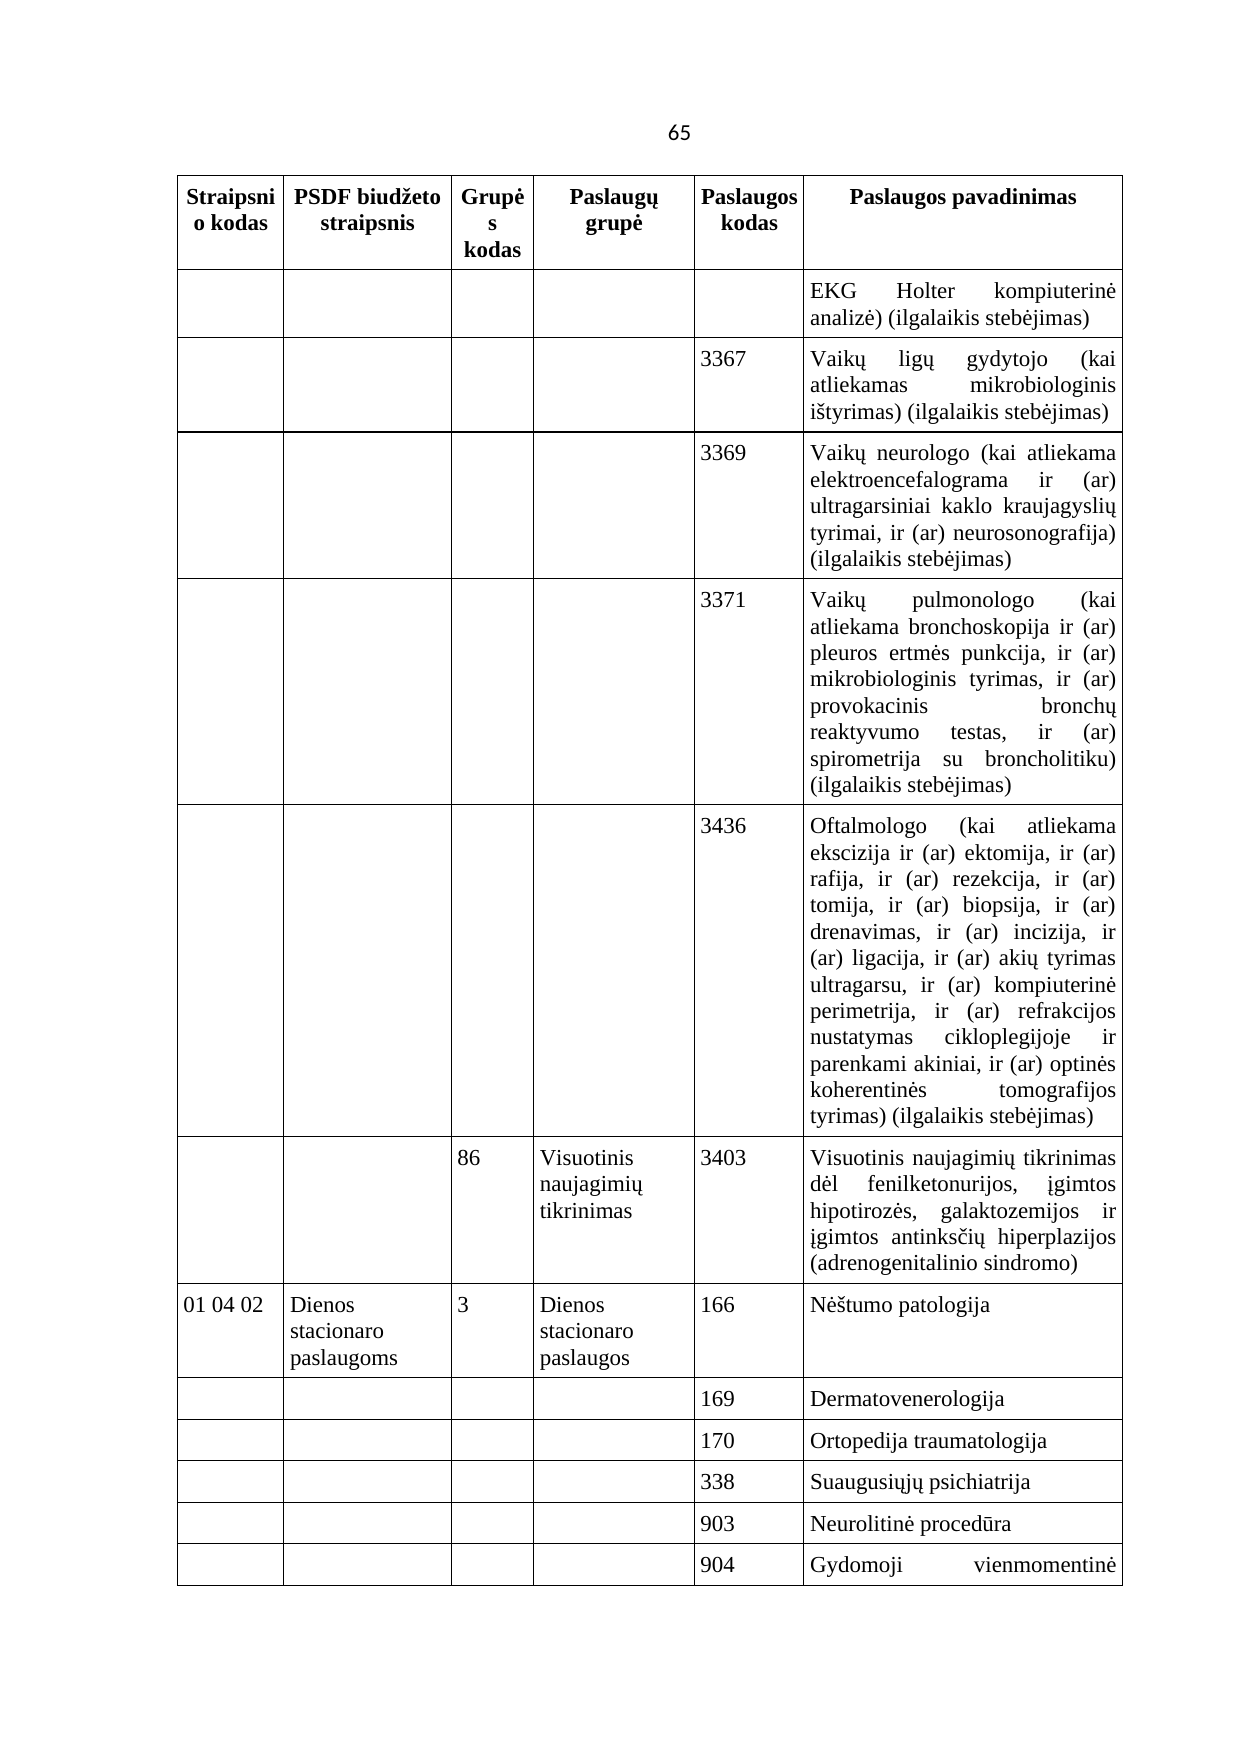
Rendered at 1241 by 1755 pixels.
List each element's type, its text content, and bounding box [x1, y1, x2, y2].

table_cell [452, 1378, 533, 1419]
table_cell [178, 338, 283, 431]
table_header Straipsnio kodas [178, 176, 283, 269]
table_cell Visuotinis naujagimių tikrinimas dėl fenilketonurijos, įgimtos hipotirozės, galaktozemijos ir įgimtos antinksčių hiperplazijos (adrenogenitalinio sindromo) [804, 1137, 1122, 1283]
table_cell [534, 1378, 694, 1419]
table_header Paslaugos pavadinimas [804, 176, 1122, 269]
table_cell EKG Holter kompiuterinė analizė) (ilgalaikis stebėjimas) [804, 270, 1122, 337]
table_cell [284, 1137, 451, 1283]
table_cell [284, 1503, 451, 1543]
table_cell [284, 433, 451, 578]
table_cell Visuotinis naujagimių tikrinimas [534, 1137, 694, 1283]
table_cell [452, 1503, 533, 1543]
table_cell Suaugusiųjų psichiatrija [804, 1461, 1122, 1502]
table_cell [178, 1461, 283, 1502]
table_cell Gydomoji vienmomentinė [804, 1544, 1122, 1585]
table_cell [178, 433, 283, 578]
table_header Paslaugų grupė [534, 176, 694, 269]
table_cell [695, 270, 803, 337]
table_cell 3369 [695, 433, 803, 578]
table_cell [534, 433, 694, 578]
table_cell [284, 579, 451, 804]
table_cell [178, 1137, 283, 1283]
table_header Grupės kodas [452, 176, 533, 269]
table_cell [452, 433, 533, 578]
table_cell [452, 579, 533, 804]
table_cell [178, 1378, 283, 1419]
table_cell 3367 [695, 338, 803, 431]
table_cell [284, 270, 451, 337]
table_cell [534, 1461, 694, 1502]
table_cell [178, 1544, 283, 1585]
table_cell Vaikų neurologo (kai atliekama elektroencefalograma ir (ar) ultragarsiniai kaklo kraujagyslių tyrimai, ir (ar) neurosonografija) (ilgalaikis stebėjimas) [804, 433, 1122, 578]
table_cell [452, 1420, 533, 1460]
table_cell 903 [695, 1503, 803, 1543]
table_cell 338 [695, 1461, 803, 1502]
table_cell [452, 1544, 533, 1585]
table_cell [284, 805, 451, 1136]
table_cell Neurolitinė procedūra [804, 1503, 1122, 1543]
table_header Paslaugos kodas [695, 176, 803, 269]
table_cell [178, 579, 283, 804]
table_cell Dienos stacionaro paslaugos [534, 1284, 694, 1377]
table_cell 170 [695, 1420, 803, 1460]
table_cell [178, 270, 283, 337]
table_cell Vaikų pulmonologo (kai atliekama bronchoskopija ir (ar) pleuros ertmės punkcija, ir (ar) mikrobiologinis tyrimas, ir (ar) provokacinis bronchų reaktyvumo testas, ir (ar) spirometrija su broncholitiku) (ilgalaikis stebėjimas) [804, 579, 1122, 804]
table_cell 904 [695, 1544, 803, 1585]
table_cell [534, 338, 694, 431]
table_cell 86 [452, 1137, 533, 1283]
table_cell [284, 1378, 451, 1419]
table_cell Dienos stacionaro paslaugoms [284, 1284, 451, 1377]
table_cell [178, 1503, 283, 1543]
table_header PSDF biudžeto straipsnis [284, 176, 451, 269]
table_cell [534, 1420, 694, 1460]
table_cell [452, 338, 533, 431]
table_cell 3403 [695, 1137, 803, 1283]
table_cell [284, 1544, 451, 1585]
table_cell Vaikų ligų gydytojo (kai atliekamas mikrobiologinis ištyrimas) (ilgalaikis stebėjimas) [804, 338, 1122, 431]
table_cell [534, 805, 694, 1136]
table_cell Nėštumo patologija [804, 1284, 1122, 1377]
table_cell 3 [452, 1284, 533, 1377]
table_cell 166 [695, 1284, 803, 1377]
table_cell Dermatovenerologija [804, 1378, 1122, 1419]
table_cell [178, 805, 283, 1136]
table_cell [452, 270, 533, 337]
table_cell 3371 [695, 579, 803, 804]
table_cell Ortopedija traumatologija [804, 1420, 1122, 1460]
table_cell Oftalmologo (kai atliekama ekscizija ir (ar) ektomija, ir (ar) rafija, ir (ar) rezekcija, ir (ar) tomija, ir (ar) biopsija, ir (ar) drenavimas, ir (ar) incizija, ir (ar) ligacija, ir (ar) akių tyrimas ultragarsu, ir (ar) kompiuterinė perimetrija, ir (ar) refrakcijos nustatymas cikloplegijoje ir parenkami akiniai, ir (ar) optinės koherentinės tomografijos tyrimas) (ilgalaikis stebėjimas) [804, 805, 1122, 1136]
table_cell [178, 1420, 283, 1460]
table_cell [452, 1461, 533, 1502]
table_cell [534, 1503, 694, 1543]
table_cell [284, 338, 451, 431]
table_cell [534, 579, 694, 804]
table_cell 169 [695, 1378, 803, 1419]
table_cell [284, 1420, 451, 1460]
table_cell [534, 270, 694, 337]
table_cell [452, 805, 533, 1136]
table_cell [534, 1544, 694, 1585]
table_cell 01 04 02 [178, 1284, 283, 1377]
table_cell [284, 1461, 451, 1502]
table_cell 3436 [695, 805, 803, 1136]
